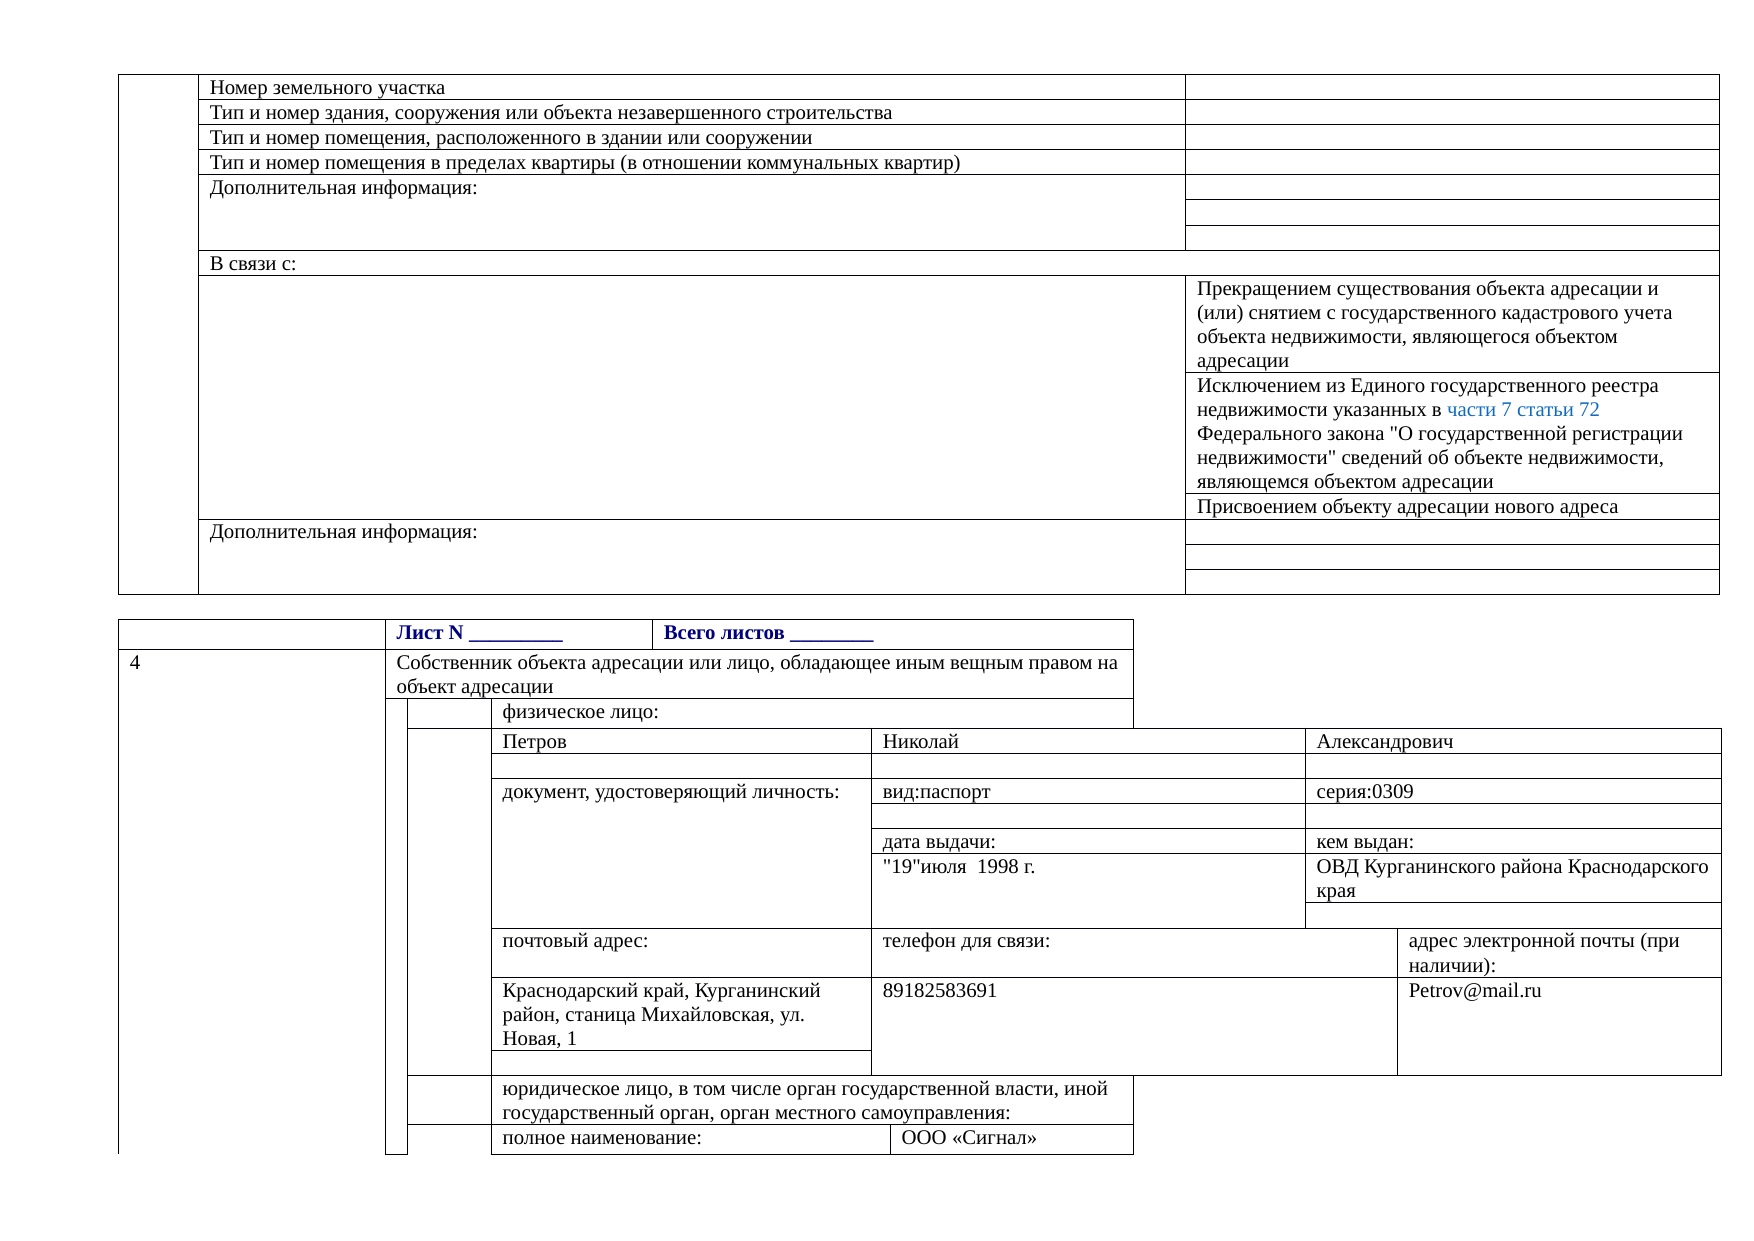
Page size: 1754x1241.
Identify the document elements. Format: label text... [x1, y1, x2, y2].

table_cell Краснодарский край, Курганинский район, станица Михайловская, ул. Новая, 1 [492, 978, 871, 1050]
table_cell [199, 276, 1185, 518]
table_header Лист N _________ [386, 620, 652, 649]
table_cell [386, 699, 407, 1154]
table_cell Присвоением объекту адресации нового адреса [1186, 494, 1719, 518]
table_cell [1186, 150, 1719, 174]
table_cell [492, 1051, 871, 1075]
table_cell [1186, 520, 1719, 543]
table_cell [1186, 125, 1719, 149]
table_cell Прекращением существования объекта адресации и (или) снятием с государственного кадастрового учета объекта недвижимости, являющегося объектом адресации [1186, 276, 1719, 372]
table_cell Александрович [1306, 729, 1721, 753]
table_cell [492, 754, 871, 778]
table_cell [872, 754, 1305, 778]
table_cell [872, 804, 1305, 828]
table_cell ОВД Курганинского района Краснодарского края [1306, 854, 1721, 902]
table_header [119, 620, 385, 649]
table_cell ООО «Сигнал» [891, 1125, 1133, 1154]
table_cell кем выдан: [1306, 829, 1721, 853]
table_cell Тип и номер помещения в пределах квартиры (в отношении коммунальных квартир) [199, 150, 1185, 174]
table_cell [1186, 226, 1719, 249]
table_cell Собственник объекта адресации или лицо, обладающее иным вещным правом на объект адресации [386, 650, 1133, 698]
table_cell [1186, 200, 1719, 224]
table_cell [1306, 903, 1721, 927]
table_cell [1186, 175, 1719, 199]
table_cell [1306, 754, 1721, 778]
table_cell Тип и номер помещения, расположенного в здании или сооружении [199, 125, 1185, 149]
table_cell дата выдачи: [872, 829, 1305, 853]
table_cell [408, 699, 491, 728]
table_cell документ, удостоверяющий личность: [492, 779, 871, 927]
table_cell [1134, 1124, 1721, 1154]
table_cell "19"июля 1998 г. [872, 854, 1305, 902]
table_cell [1134, 1076, 1721, 1124]
table_cell [408, 1125, 491, 1154]
table_cell Petrov@mail.ru [1398, 978, 1721, 1075]
table_cell [1306, 804, 1721, 828]
table_cell В связи с: [199, 251, 1719, 275]
table_cell Николай [872, 729, 1305, 753]
table_cell [408, 729, 491, 1075]
table_cell полное наименование: [492, 1125, 890, 1154]
table_cell 4 [119, 650, 385, 1154]
table_cell 89182583691 [872, 978, 1397, 1075]
table_cell Тип и номер здания, сооружения или объекта незавершенного строительства [199, 100, 1185, 124]
table_cell [1186, 75, 1719, 99]
table_cell [1134, 698, 1721, 728]
table_cell [1186, 570, 1719, 594]
table_cell почтовый адрес: [492, 929, 871, 977]
table_cell [1186, 100, 1719, 124]
table_cell Исключением из Единого государственного реестра недвижимости указанных в части 7 статьи 72 Федерального закона "О государственной регистрации недвижимости" сведений об объекте недвижимости, являющемся объектом адресации [1186, 373, 1719, 493]
table_cell физическое лицо: [492, 699, 1133, 728]
table_cell [408, 1076, 491, 1124]
table_cell юридическое лицо, в том числе орган государственной власти, иной государственный орган, орган местного самоуправления: [492, 1076, 1133, 1124]
table_cell серия:0309 [1306, 779, 1721, 803]
table_cell Дополнительная информация: [199, 175, 1185, 249]
table_cell Номер земельного участка [199, 75, 1185, 99]
table_cell Дополнительная информация: [199, 520, 1185, 594]
table_header [1134, 619, 1721, 649]
table_cell телефон для связи: [872, 929, 1397, 977]
table_header Всего листов ________ [653, 620, 1133, 649]
table_cell [1186, 545, 1719, 569]
table_cell [1134, 649, 1721, 698]
table_cell [872, 902, 1305, 927]
table_cell вид:паспорт [872, 779, 1305, 803]
table_cell адрес электронной почты (при наличии): [1398, 929, 1721, 977]
table_cell Петров [492, 729, 871, 753]
